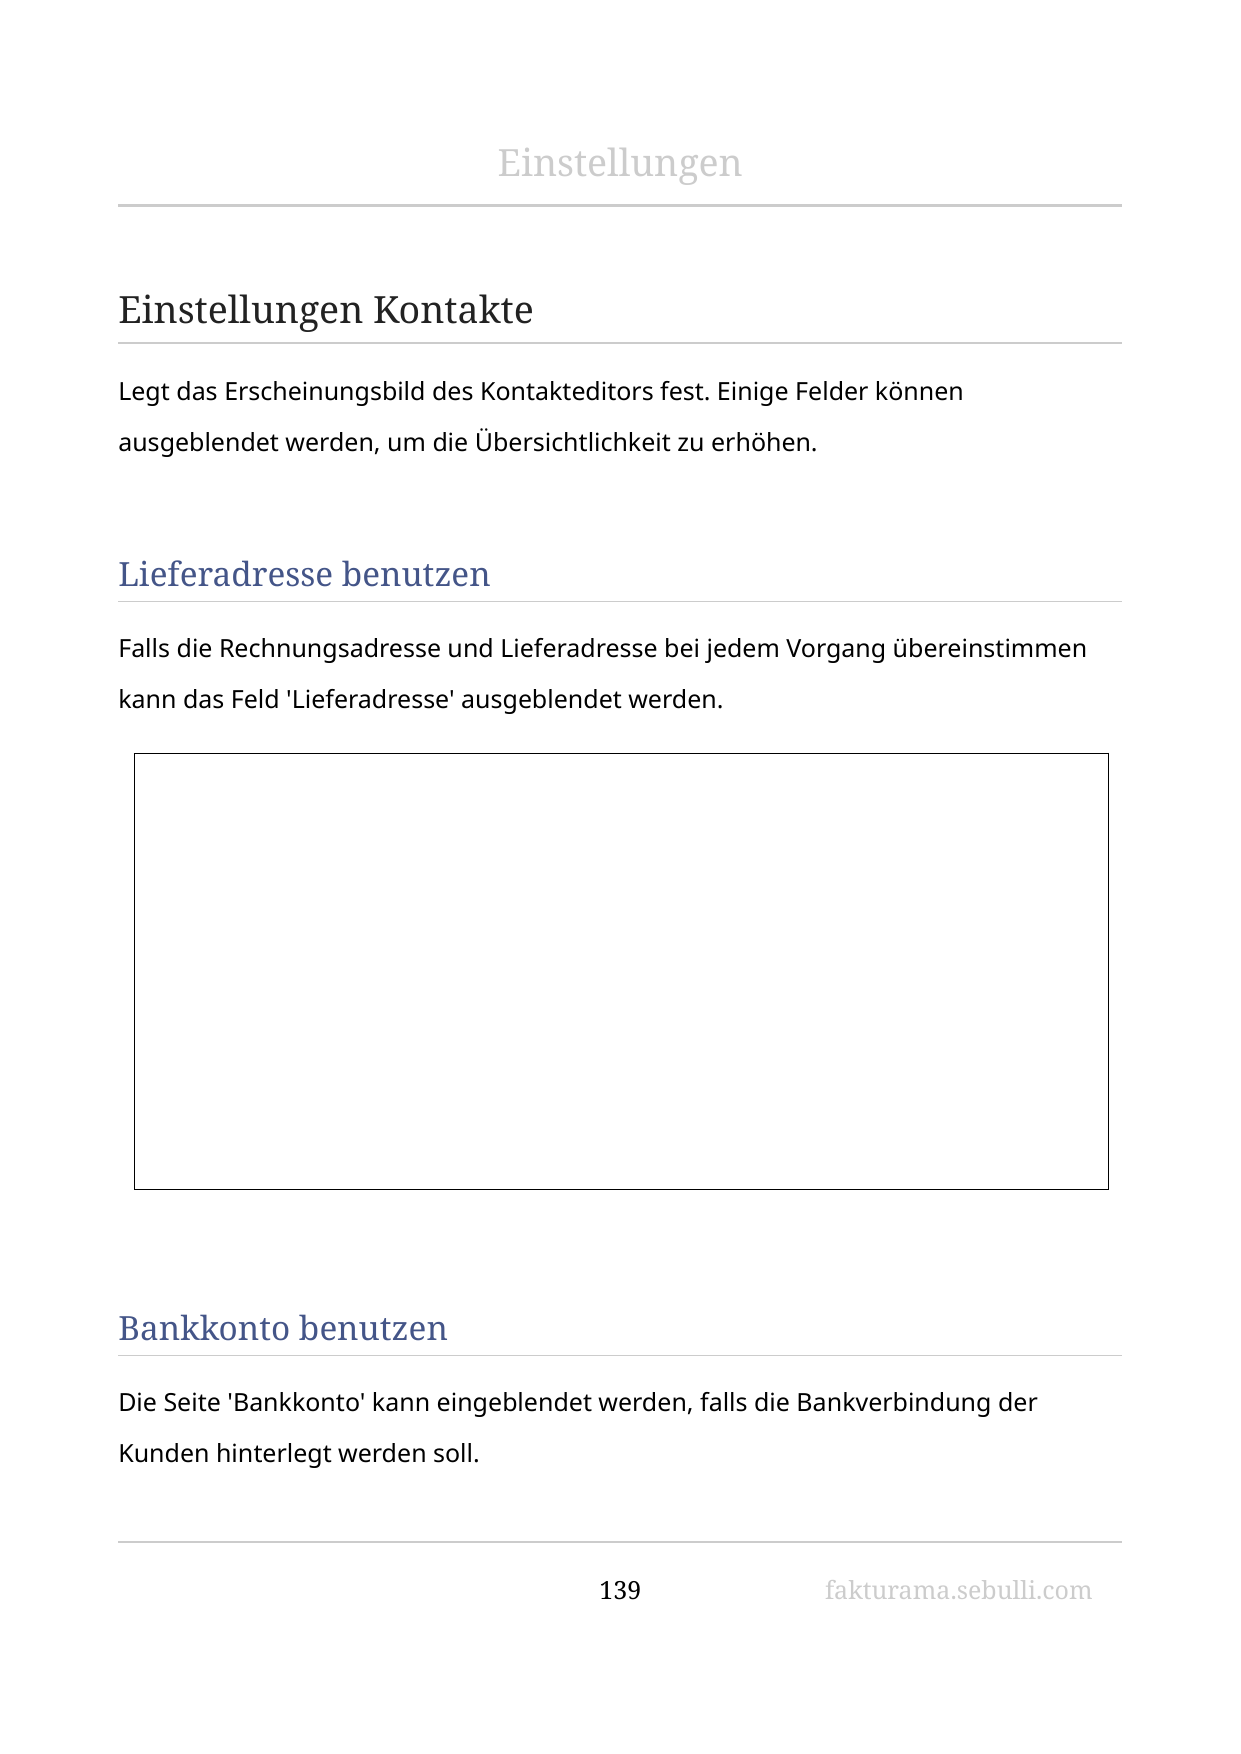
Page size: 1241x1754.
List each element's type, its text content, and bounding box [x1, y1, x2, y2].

text Falls die Rechnungsadresse und Lieferadresse bei jedem Vorgang übereinstimmen kann das Feld 'Lieferadresse' ausgeblendet werden. [118, 630, 1122, 715]
subtitle Bankkonto benutzen [118, 1304, 1122, 1355]
text Legt das Erscheinungsbild des Kontakteditors fest. Einige Felder können ausgeblendet werden, um die Übersichtlichkeit zu erhöhen. [118, 373, 1122, 458]
subtitle Lieferadresse benutzen [118, 551, 1122, 601]
text Die Seite 'Bankkonto' kann eingeblendet werden, falls die Bankverbindung der Kunden hinterlegt werden soll. [118, 1384, 1122, 1469]
subtitle Einstellungen Kontakte [118, 283, 1122, 342]
